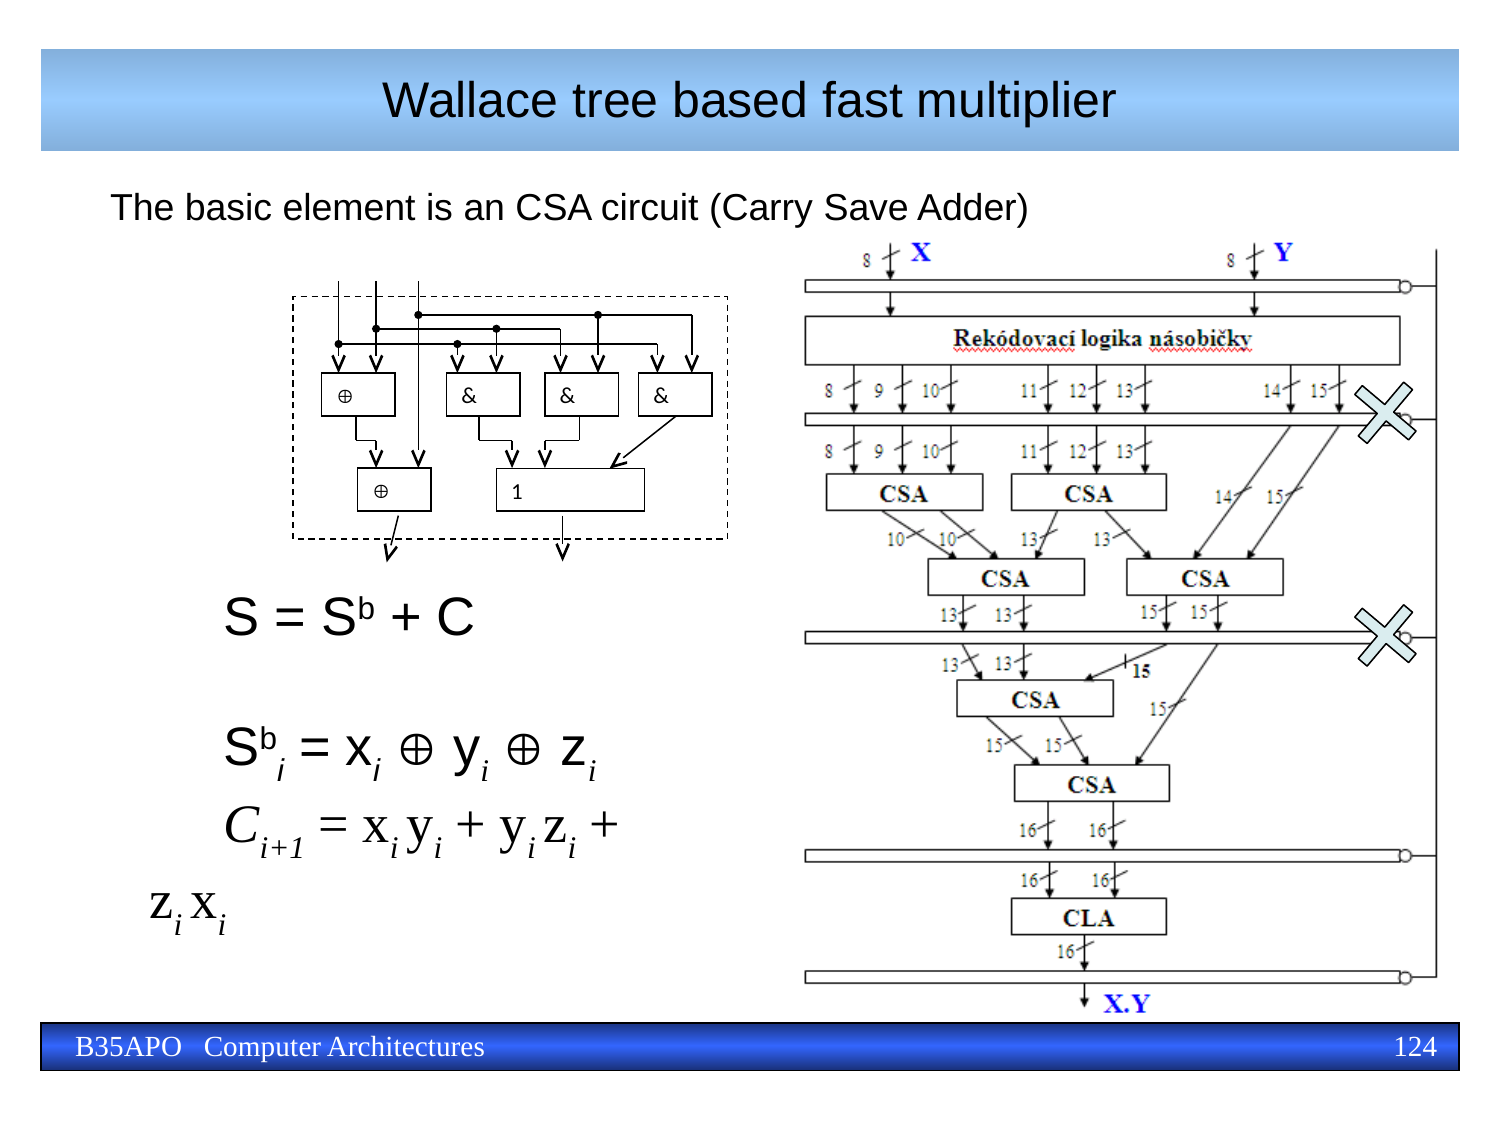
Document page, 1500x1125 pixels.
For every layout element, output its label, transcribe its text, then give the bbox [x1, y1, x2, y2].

text_box & [638, 373, 713, 417]
title Wallace tree based fast multiplier [41, 49, 1459, 151]
text_box  [321, 373, 395, 417]
text_box  [357, 468, 431, 512]
text_box The basic element is an CSA circuit (Carry Save Adder) [82, 175, 1500, 237]
text_box & [446, 373, 520, 417]
text_box S = Sb + C Sbi = xi  yi  zi Ci+1 = xi yi + yi zi + zi xi [135, 612, 652, 911]
text_box [1354, 604, 1417, 667]
text_box [1354, 382, 1417, 444]
picture [773, 234, 1451, 1019]
text_box 1 [496, 468, 645, 512]
text_box & [544, 373, 619, 417]
